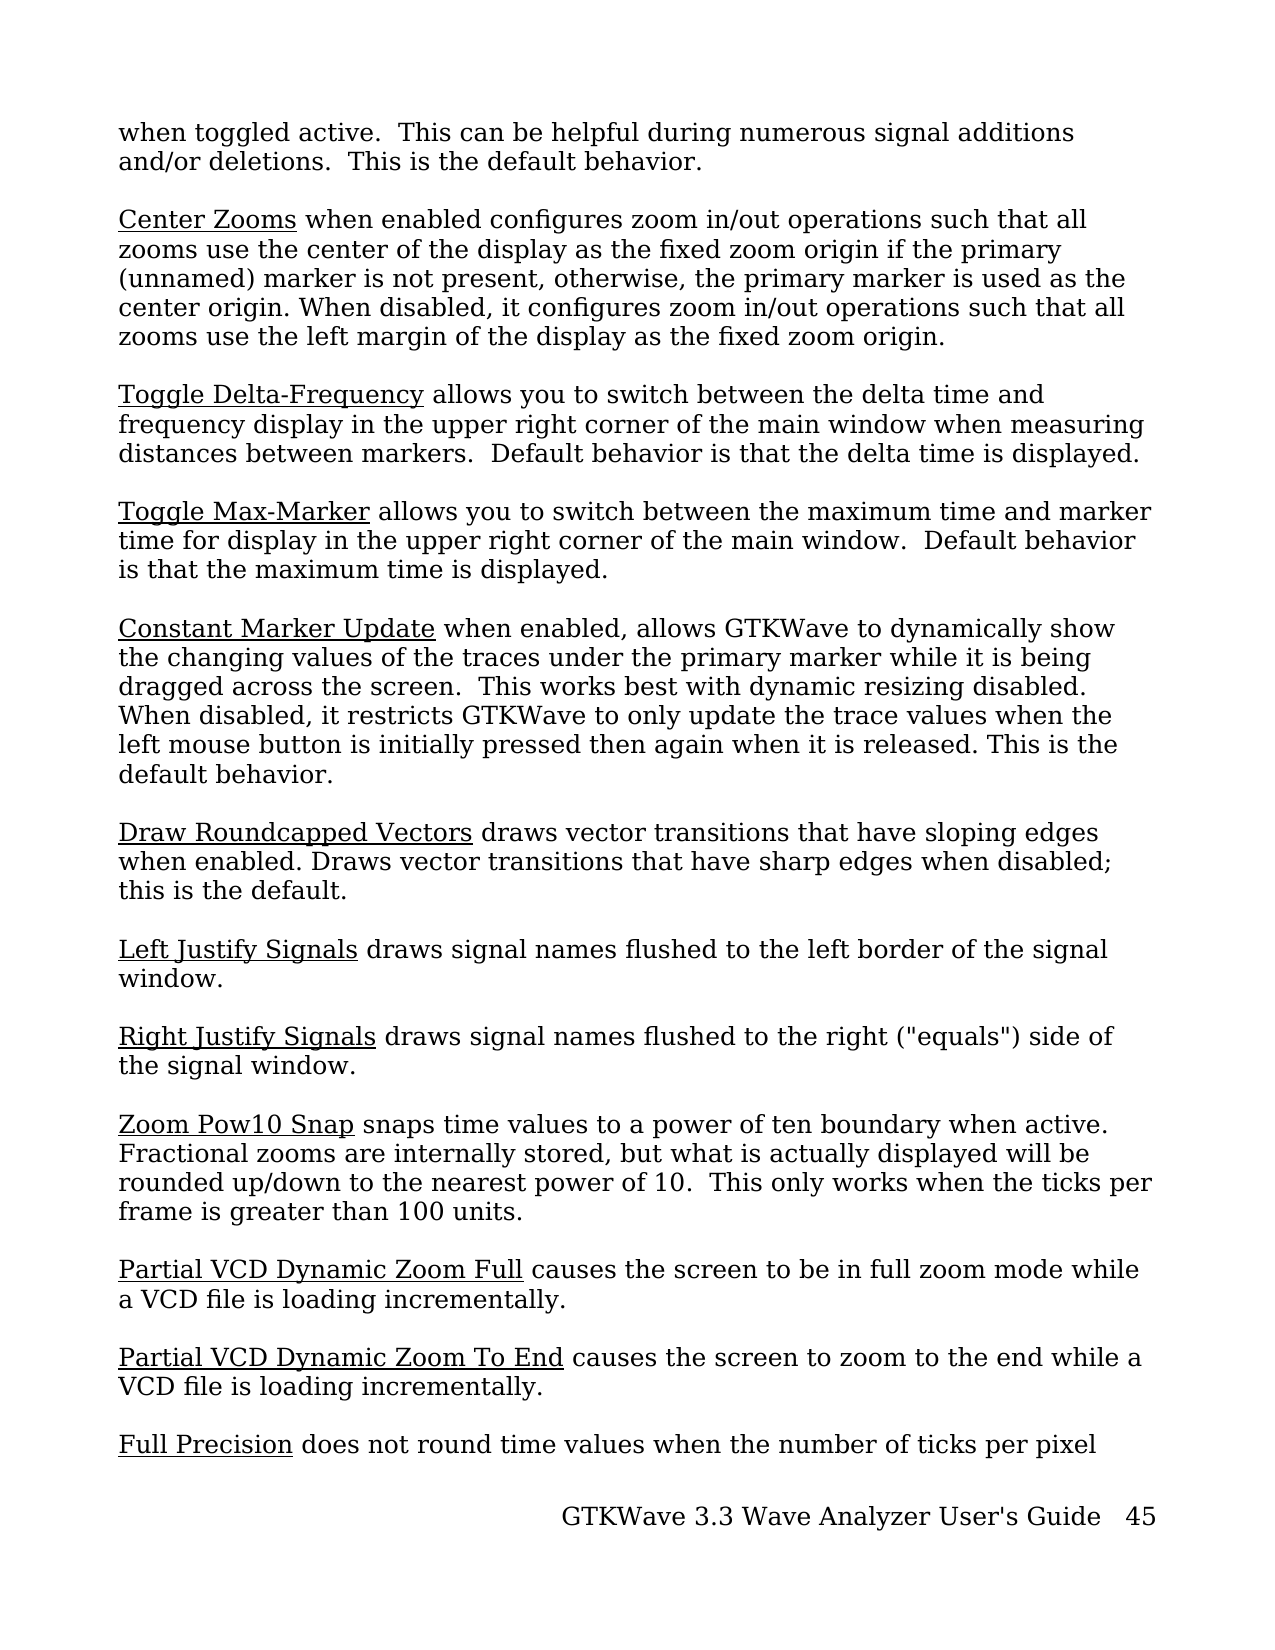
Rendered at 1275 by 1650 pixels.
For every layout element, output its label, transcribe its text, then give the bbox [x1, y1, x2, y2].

text Full Precision does not round time values when the number of ticks per pixel [118, 1431, 1157, 1460]
text Toggle Max-Marker allows you to switch between the maximum time and marker time for display in the upper right corner of the main window. Default behavior is that the maximum time is displayed. [118, 497, 1157, 585]
text Partial VCD Dynamic Zoom To End causes the screen to zoom to the end while a VCD file is loading incrementally. [118, 1343, 1157, 1401]
text Right Justify Signals draws signal names flushed to the right ("equals") side of the signal window. [118, 1022, 1157, 1081]
text when toggled active. This can be helpful during numerous signal additions and/or deletions. This is the default behavior. [118, 118, 1157, 176]
text Constant Marker Update when enabled, allows GTKWave to dynamically show the changing values of the traces under the primary marker while it is being dragged across the screen. This works best with dynamic resizing disabled. When disabled, it restricts GTKWave to only update the trace values when the left mouse button is initially pressed then again when it is released. This is the default behavior. [118, 614, 1157, 789]
text Left Justify Signals draws signal names flushed to the left border of the signal window. [118, 935, 1157, 993]
text Zoom Pow10 Snap snaps time values to a power of ten boundary when active. Fractional zooms are internally stored, but what is actually displayed will be rounded up/down to the nearest power of 10. This only works when the ticks per frame is greater than 100 units. [118, 1110, 1157, 1226]
text Draw Roundcapped Vectors draws vector transitions that have sloping edges when enabled. Draws vector transitions that have sharp edges when disabled; this is the default. [118, 818, 1157, 906]
text Center Zooms when enabled configures zoom in/out operations such that all zooms use the center of the display as the fixed zoom origin if the primary (unnamed) marker is not present, otherwise, the primary marker is used as the center origin. When disabled, it configures zoom in/out operations such that all zooms use the left margin of the display as the fixed zoom origin. [118, 206, 1157, 351]
text Partial VCD Dynamic Zoom Full causes the screen to be in full zoom mode while a VCD file is loading incrementally. [118, 1256, 1157, 1314]
text Toggle Delta-Frequency allows you to switch between the delta time and frequency display in the upper right corner of the main window when measuring distances between markers. Default behavior is that the delta time is displayed. [118, 381, 1157, 468]
